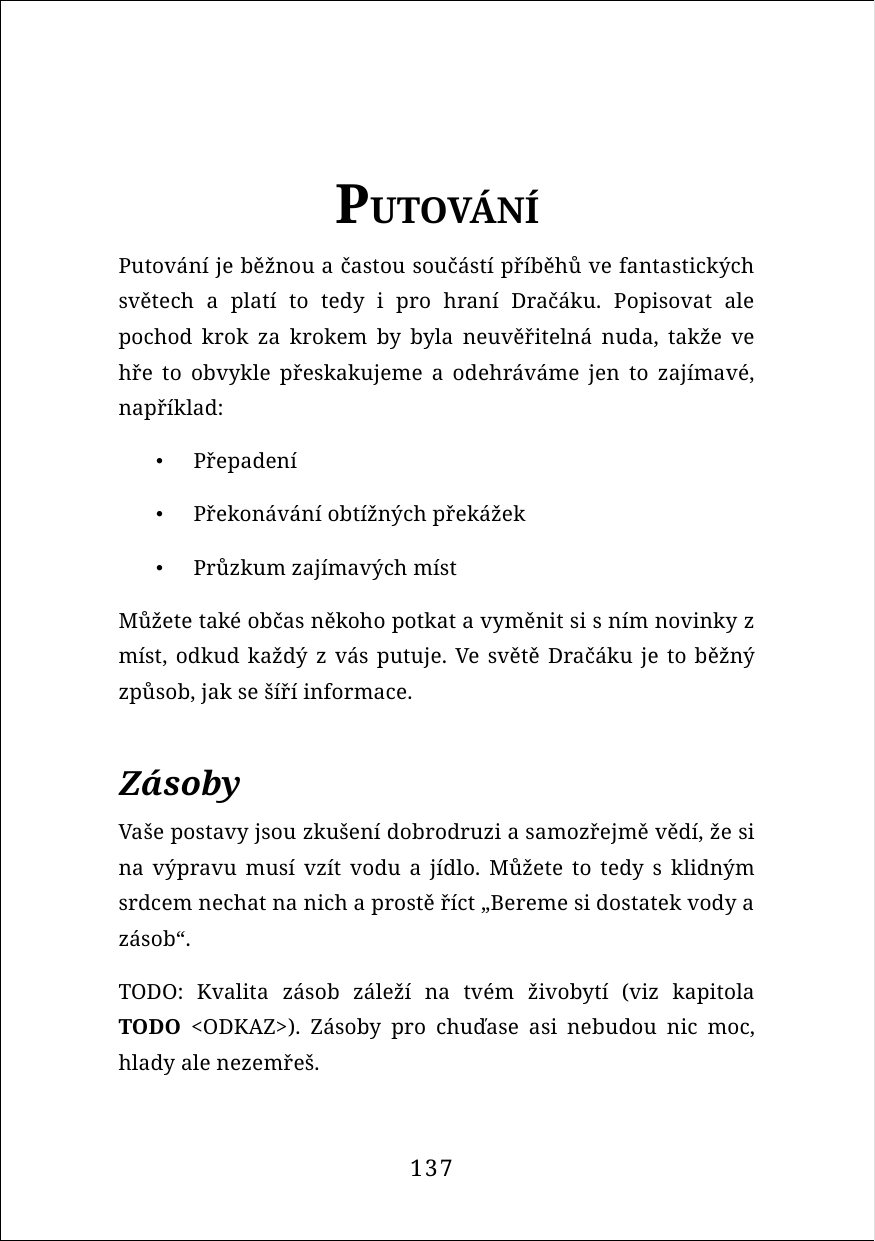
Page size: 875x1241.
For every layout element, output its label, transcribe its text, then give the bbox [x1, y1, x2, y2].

text TODO: Kvalita zásob záleží na tvém živobytí (viz kapitola TODO <ODKAZ>). Zásoby pro chuďase asi nebudou nic moc, hlady ale nezemřeš. [118, 977, 756, 1076]
list Překonávání obtížných překážek [156, 499, 756, 528]
text Můžete také občas někoho potkat a vyměnit si s ním novinky z míst, odkud každý z vás putuje. Ve světě Dračáku je to běžný způsob, jak se šíří informace. [118, 606, 756, 706]
subtitle Putování [118, 166, 756, 239]
text Putování je běžnou a častou součástí příběhů ve fantastických světech a platí to tedy i pro hraní Dračáku. Popisovat ale pochod krok za krokem by byla neuvěřitelná nuda, takže ve hře to obvykle přeskakujeme a odehráváme jen to zajímavé, například: [118, 251, 756, 422]
subtitle Zásoby [118, 760, 756, 805]
list Přepadení [156, 446, 756, 475]
text Vaše postavy jsou zkušení dobrodruzi a samozřejmě vědí, že si na výpravu musí vzít vodu a jídlo. Můžete to tedy s klidným srdcem nechat na nich a prostě říct „Bereme si dostatek vody a zásob“. [118, 817, 756, 952]
list Průzkum zajímavých míst [156, 553, 756, 581]
